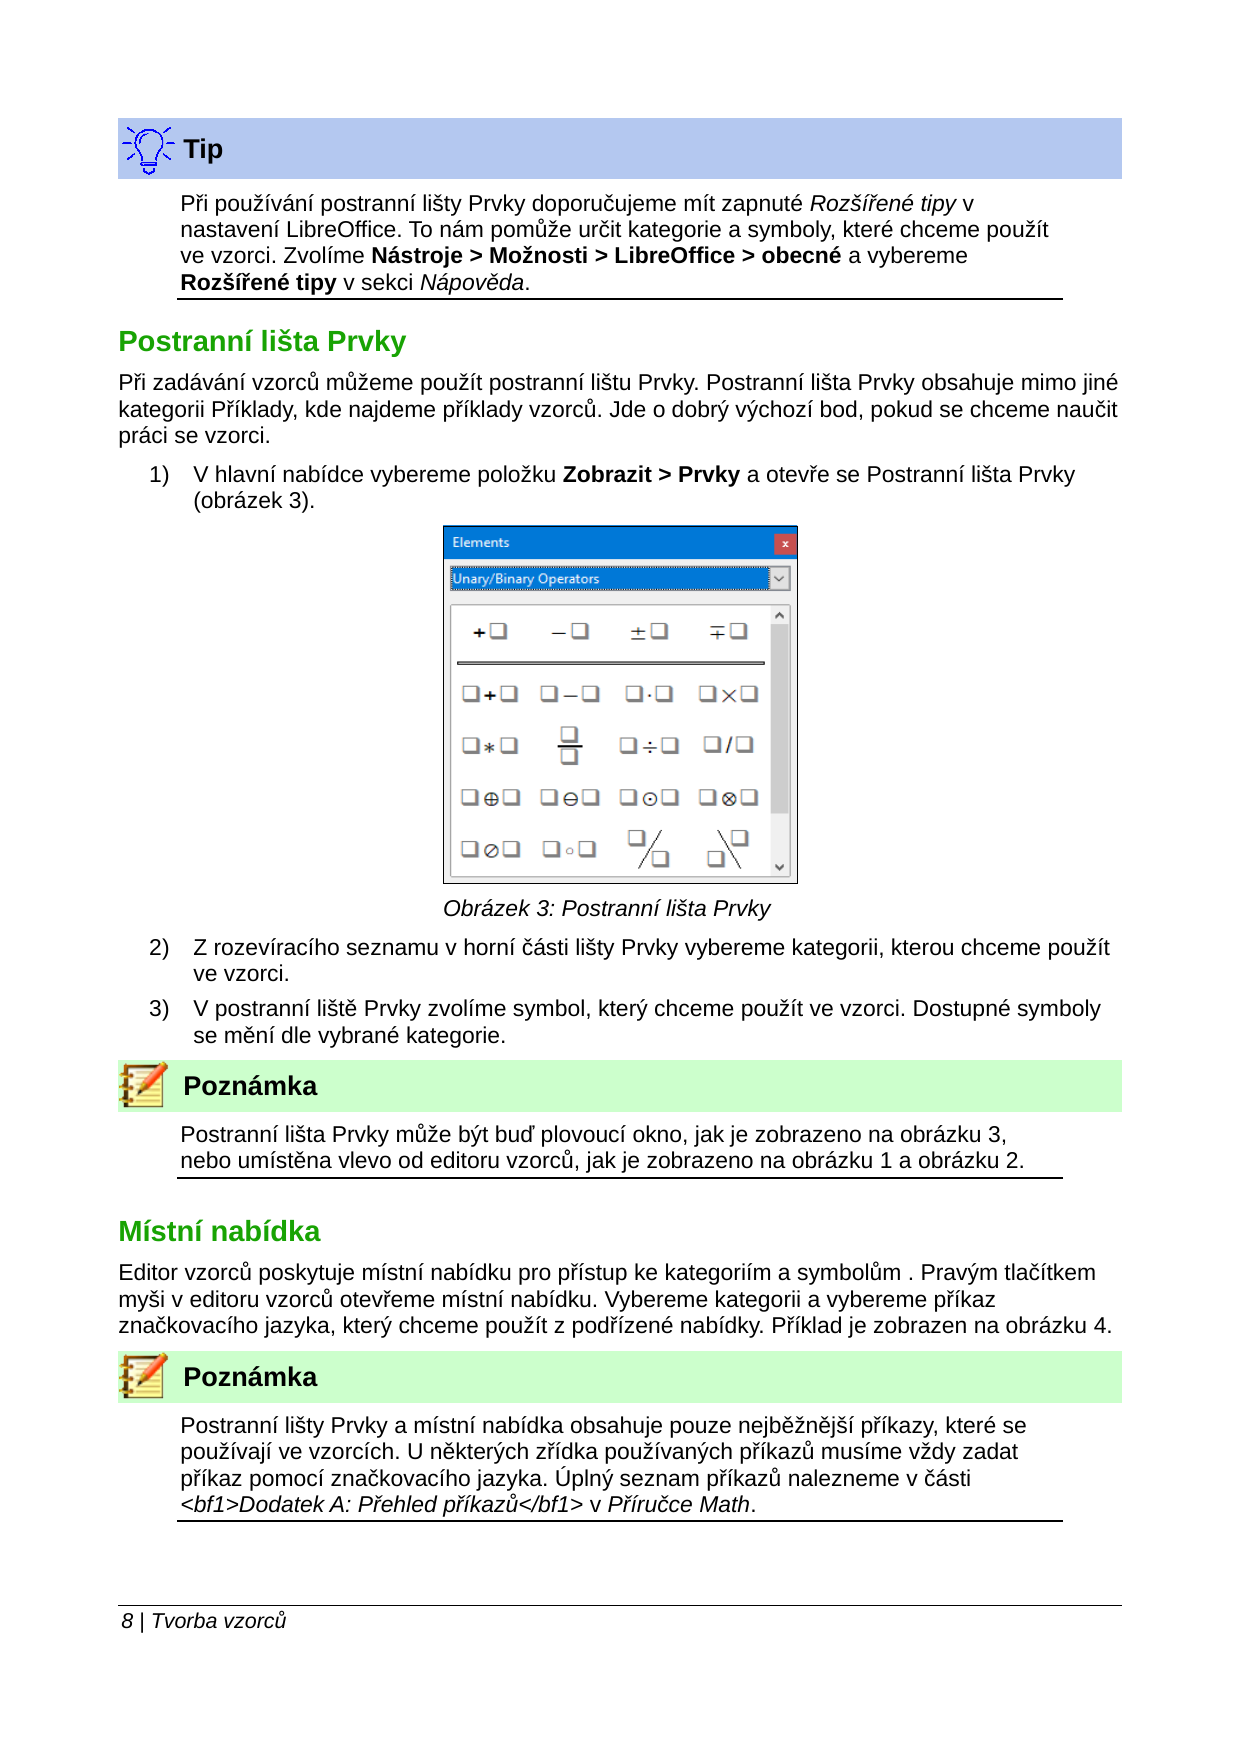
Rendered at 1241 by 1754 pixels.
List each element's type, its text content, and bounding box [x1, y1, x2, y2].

list Z rozevíracího seznamu v horní části lišty Prvky vybereme kategorii, kterou chceme použít ve vzorci. [169, 934, 1122, 986]
picture [444, 527, 797, 883]
subtitle Poznámka [118, 1351, 1122, 1403]
subtitle Postranní lišta Prvky [118, 324, 1122, 357]
text Při používání postranní lišty Prvky doporučujeme mít zapnuté Rozšířené tipy v nastavení LibreOffice. To nám pomůže určit kategorie a symboly, které chceme použít ve vzorci. Zvolíme Nástroje > Možnosti > LibreOffice > obecné a vybereme Rozšířené tipy v sekci Nápověda. [177, 187, 1063, 298]
subtitle Tip [118, 118, 1122, 179]
text Obrázek 3: Postranní lišta Prvky [443, 895, 797, 922]
subtitle Místní nabídka [118, 1214, 1122, 1248]
picture [119, 119, 179, 179]
list V hlavní nabídce vybereme položku Zobrazit > Prvky a otevře se Postranní lišta Prvky (obrázek 3). [169, 461, 1122, 513]
text Editor vzorců poskytuje místní nabídku pro přístup ke kategoriím a symbolům . Pravým tlačítkem myši v editoru vzorců otevřeme místní nabídku. Vybereme kategorii a vybereme příkaz značkovacího jazyka, který chceme použít z podřízené nabídky. Příklad je zobrazen na obrázku 4. [118, 1259, 1122, 1338]
subtitle Poznámka [118, 1060, 1122, 1112]
text Postranní lišta Prvky může být buď plovoucí okno, jak je zobrazeno na obrázku 3, nebo umístěna vlevo od editoru vzorců, jak je zobrazeno na obrázku 1 a obrázku 2. [177, 1118, 1063, 1177]
picture [119, 1060, 170, 1111]
list V postranní liště Prvky zvolíme symbol, který chceme použít ve vzorci. Dostupné symboly se mění dle vybrané kategorie. [169, 995, 1122, 1048]
picture [119, 1351, 170, 1402]
text Při zadávání vzorců můžeme použít postranní lištu Prvky. Postranní lišta Prvky obsahuje mimo jiné kategorii Příklady, kde najdeme příklady vzorců. Jde o dobrý výchozí bod, pokud se chceme naučit práci se vzorci. [118, 369, 1122, 448]
text Postranní lišty Prvky a místní nabídka obsahuje pouze nejběžnější příkazy, které se používají ve vzorcích. U některých zřídka používaných příkazů musíme vždy zadat příkaz pomocí značkovacího jazyka. Úplný seznam příkazů nalezneme v části <bf1>Dodatek A: Přehled příkazů</bf1> v Příručce Math. [177, 1409, 1063, 1520]
